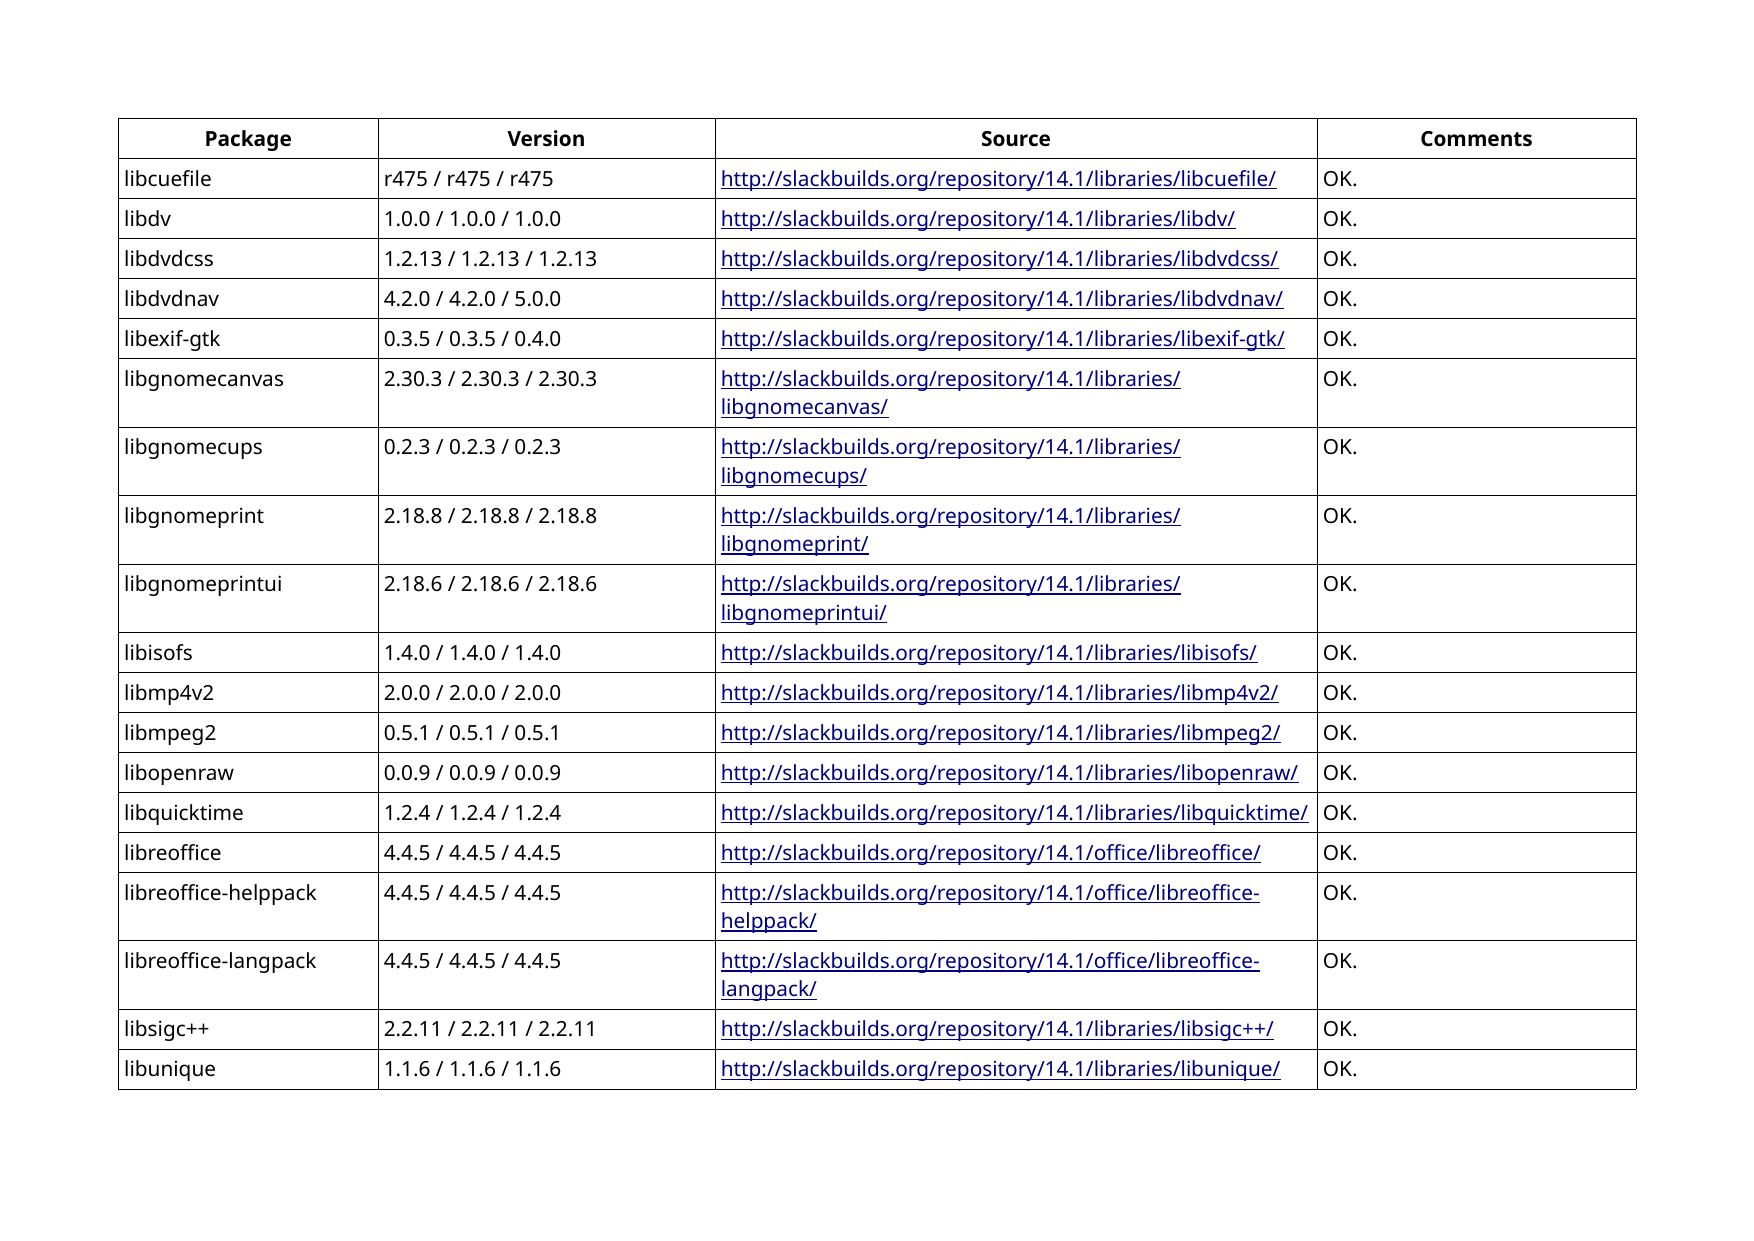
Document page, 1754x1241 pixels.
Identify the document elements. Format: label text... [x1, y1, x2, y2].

table_cell libquicktime [119, 793, 378, 832]
table_cell libunique [119, 1050, 378, 1089]
table_cell libdv [119, 199, 378, 238]
table_cell libreoffice [119, 833, 378, 872]
table_cell http://slackbuilds.org/repository/14.1/libraries/libcuefile/ [716, 159, 1317, 198]
table_cell 0.2.3 / 0.2.3 / 0.2.3 [379, 428, 715, 495]
table_cell 4.4.5 / 4.4.5 / 4.4.5 [379, 941, 715, 1009]
table_cell OK. [1318, 833, 1636, 872]
table_cell libopenraw [119, 753, 378, 792]
table_cell 4.4.5 / 4.4.5 / 4.4.5 [379, 833, 715, 872]
table_cell http://slackbuilds.org/repository/14.1/office/libreoffice-helppack/ [716, 873, 1317, 940]
table_cell 0.3.5 / 0.3.5 / 0.4.0 [379, 319, 715, 358]
table_cell OK. [1318, 239, 1636, 278]
table_cell http://slackbuilds.org/repository/14.1/office/libreoffice/ [716, 833, 1317, 872]
table_cell OK. [1318, 873, 1636, 940]
table_cell 4.4.5 / 4.4.5 / 4.4.5 [379, 873, 715, 940]
table_cell 2.2.11 / 2.2.11 / 2.2.11 [379, 1010, 715, 1049]
table_cell libgnomeprintui [119, 565, 378, 632]
table_cell r475 / r475 / r475 [379, 159, 715, 198]
table_cell OK. [1318, 565, 1636, 632]
table_cell libexif-gtk [119, 319, 378, 358]
table_cell libmpeg2 [119, 713, 378, 752]
table_cell libcuefile [119, 159, 378, 198]
table_header Comments [1318, 119, 1636, 158]
table_cell OK. [1318, 941, 1636, 1009]
table_cell OK. [1318, 753, 1636, 792]
table_cell http://slackbuilds.org/repository/14.1/libraries/libmpeg2/ [716, 713, 1317, 752]
table_cell 1.1.6 / 1.1.6 / 1.1.6 [379, 1050, 715, 1089]
table_cell 2.18.8 / 2.18.8 / 2.18.8 [379, 496, 715, 563]
table_cell http://slackbuilds.org/repository/14.1/libraries/libgnomeprintui/ [716, 565, 1317, 632]
table_cell http://slackbuilds.org/repository/14.1/libraries/libdvdcss/ [716, 239, 1317, 278]
table_cell 2.30.3 / 2.30.3 / 2.30.3 [379, 359, 715, 427]
table_cell OK. [1318, 793, 1636, 832]
table_cell http://slackbuilds.org/repository/14.1/libraries/libgnomecanvas/ [716, 359, 1317, 427]
table_cell 1.2.4 / 1.2.4 / 1.2.4 [379, 793, 715, 832]
table_cell libisofs [119, 633, 378, 672]
table_cell http://slackbuilds.org/repository/14.1/libraries/libunique/ [716, 1050, 1317, 1089]
table_cell libgnomecups [119, 428, 378, 495]
table_cell libmp4v2 [119, 673, 378, 712]
table_cell http://slackbuilds.org/repository/14.1/libraries/libexif-gtk/ [716, 319, 1317, 358]
table_header Version [379, 119, 715, 158]
table_cell 1.0.0 / 1.0.0 / 1.0.0 [379, 199, 715, 238]
table_cell OK. [1318, 199, 1636, 238]
table_cell http://slackbuilds.org/repository/14.1/libraries/libsigc++/ [716, 1010, 1317, 1049]
table_cell 0.0.9 / 0.0.9 / 0.0.9 [379, 753, 715, 792]
table_cell libdvdcss [119, 239, 378, 278]
table_cell 1.2.13 / 1.2.13 / 1.2.13 [379, 239, 715, 278]
table_cell OK. [1318, 633, 1636, 672]
table_cell libsigc++ [119, 1010, 378, 1049]
table_cell http://slackbuilds.org/repository/14.1/libraries/libisofs/ [716, 633, 1317, 672]
table_cell http://slackbuilds.org/repository/14.1/libraries/libdvdnav/ [716, 279, 1317, 318]
table_cell http://slackbuilds.org/repository/14.1/libraries/libopenraw/ [716, 753, 1317, 792]
table_cell 2.0.0 / 2.0.0 / 2.0.0 [379, 673, 715, 712]
table_cell http://slackbuilds.org/repository/14.1/office/libreoffice-langpack/ [716, 941, 1317, 1009]
table_cell http://slackbuilds.org/repository/14.1/libraries/libdv/ [716, 199, 1317, 238]
table_cell OK. [1318, 496, 1636, 563]
table_cell OK. [1318, 1010, 1636, 1049]
table_cell http://slackbuilds.org/repository/14.1/libraries/libgnomecups/ [716, 428, 1317, 495]
table_cell http://slackbuilds.org/repository/14.1/libraries/libgnomeprint/ [716, 496, 1317, 563]
table_cell 4.2.0 / 4.2.0 / 5.0.0 [379, 279, 715, 318]
table_cell OK. [1318, 279, 1636, 318]
table_cell OK. [1318, 713, 1636, 752]
table_cell 0.5.1 / 0.5.1 / 0.5.1 [379, 713, 715, 752]
table_header Package [119, 119, 378, 158]
table_cell OK. [1318, 319, 1636, 358]
table_cell http://slackbuilds.org/repository/14.1/libraries/libquicktime/ [716, 793, 1317, 832]
table_cell http://slackbuilds.org/repository/14.1/libraries/libmp4v2/ [716, 673, 1317, 712]
table_cell libdvdnav [119, 279, 378, 318]
table_cell libgnomecanvas [119, 359, 378, 427]
table_cell libgnomeprint [119, 496, 378, 563]
table_cell 1.4.0 / 1.4.0 / 1.4.0 [379, 633, 715, 672]
table_cell libreoffice-helppack [119, 873, 378, 940]
table_cell OK. [1318, 1050, 1636, 1089]
table_cell OK. [1318, 359, 1636, 427]
table_header Source [716, 119, 1317, 158]
table_cell OK. [1318, 428, 1636, 495]
table_cell libreoffice-langpack [119, 941, 378, 1009]
table_cell OK. [1318, 673, 1636, 712]
table_cell OK. [1318, 159, 1636, 198]
table_cell 2.18.6 / 2.18.6 / 2.18.6 [379, 565, 715, 632]
